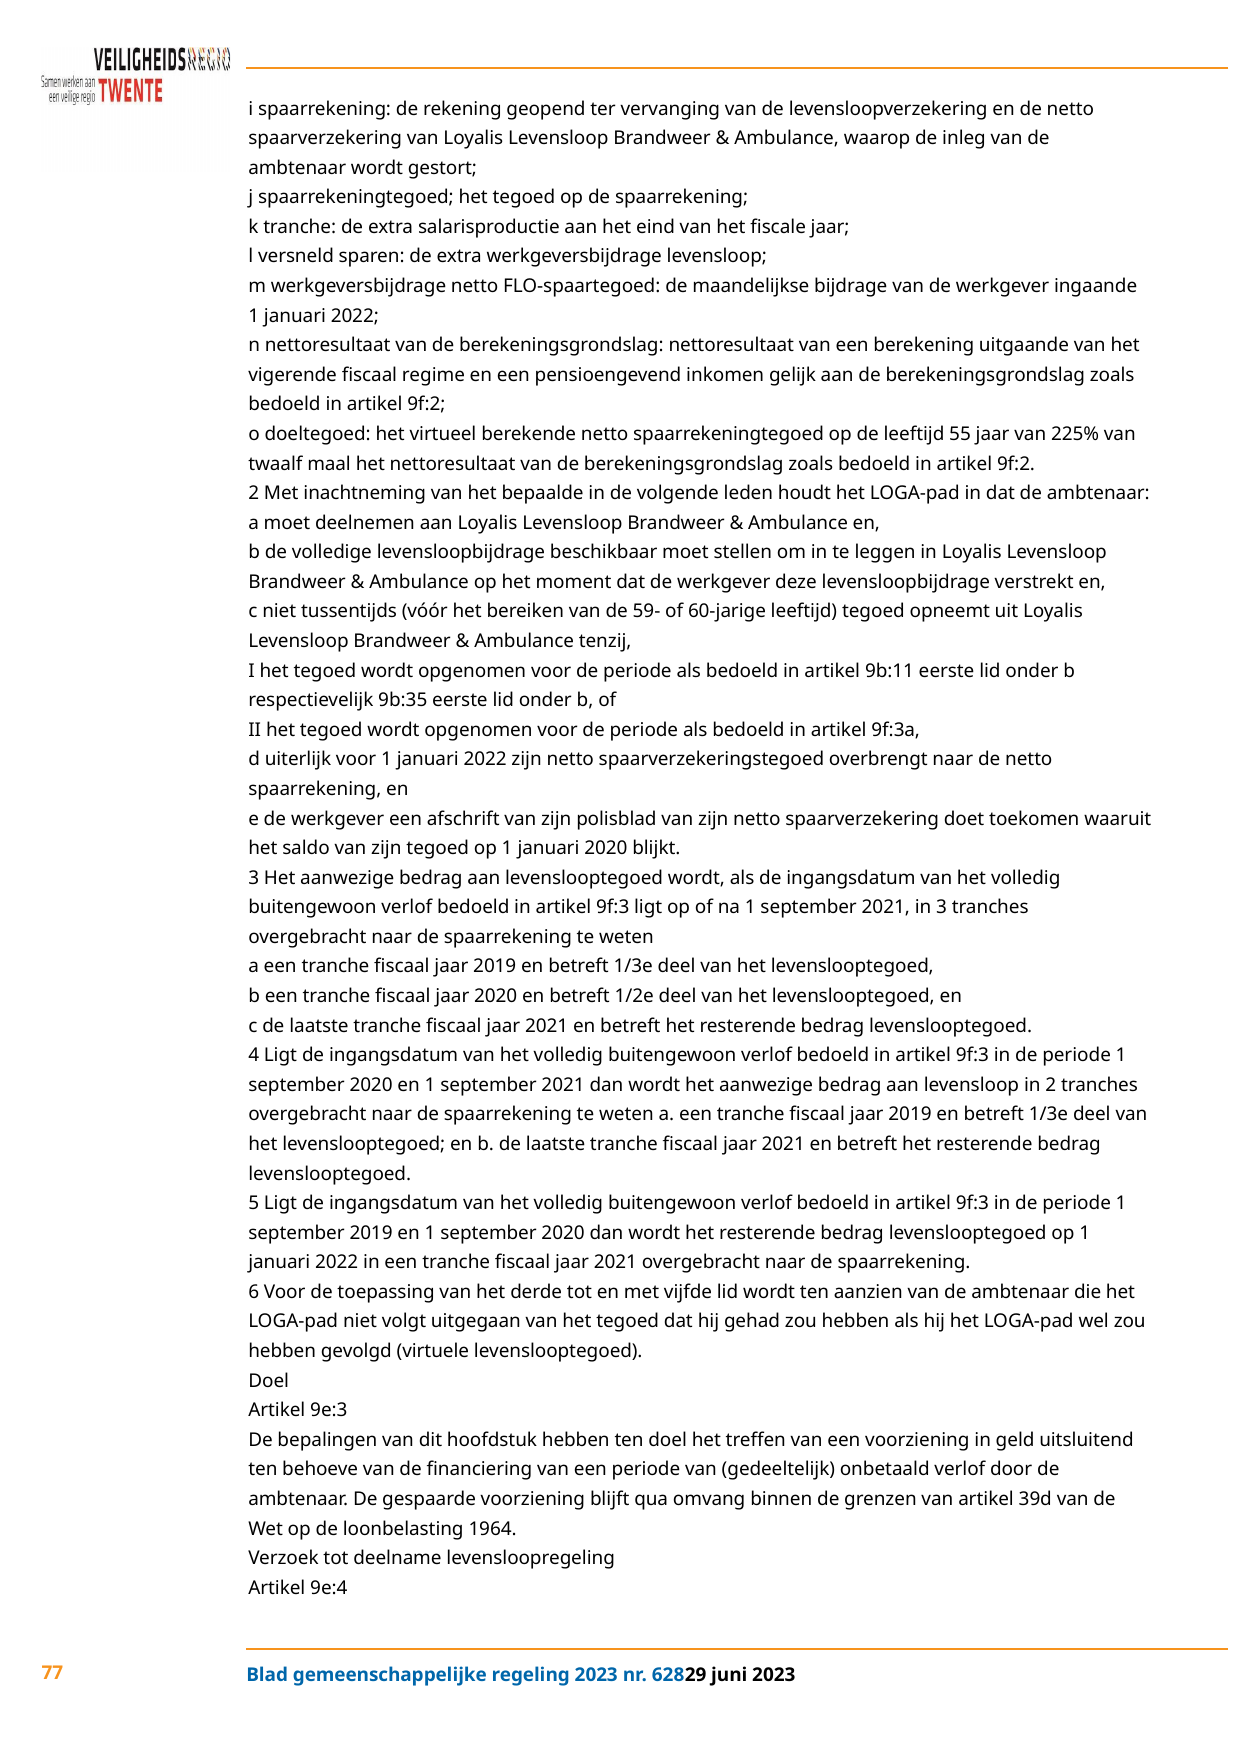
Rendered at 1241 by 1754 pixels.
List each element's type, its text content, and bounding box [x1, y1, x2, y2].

text c de laatste tranche fiscaal jaar 2021 en betreft het resterende bedrag levenslooptegoed. [248, 1012, 1152, 1038]
text 2 Met inachtneming van het bepaalde in de volgende leden houdt het LOGA-pad in dat de ambtenaar: [248, 479, 1152, 505]
text k tranche: de extra salarisproductie aan het eind van het fiscale jaar; [248, 213, 1152, 239]
text i spaarrekening: de rekening geopend ter vervanging van de levensloopverzekering en de netto spaarverzekering van Loyalis Levensloop Brandweer & Ambulance, waarop de inleg van de ambtenaar wordt gestort; [248, 95, 1152, 180]
text II het tegoed wordt opgenomen voor de periode als bedoeld in artikel 9f:3a, [248, 716, 1152, 742]
text a een tranche fiscaal jaar 2019 en betreft 1/3e deel van het levenslooptegoed, [248, 953, 1152, 978]
text l versneld sparen: de extra werkgeversbijdrage levensloop; [248, 243, 1152, 268]
text e de werkgever een afschrift van zijn polisblad van zijn netto spaarverzekering doet toekomen waaruit het saldo van zijn tegoed op 1 januari 2020 blijkt. [248, 805, 1152, 860]
text 4 Ligt de ingangsdatum van het volledig buitengewoon verlof bedoeld in artikel 9f:3 in de periode 1 september 2020 en 1 september 2021 dan wordt het aanwezige bedrag aan levensloop in 2 tranches overgebracht naar de spaarrekening te weten a. een tranche fiscaal jaar 2019 en betreft 1/3e deel van het levenslooptegoed; en b. de laatste tranche fiscaal jaar 2021 en betreft het resterende bedrag levenslooptegoed. [248, 1041, 1152, 1186]
text Artikel 9e:3 [248, 1396, 1152, 1422]
picture [41, 47, 231, 172]
text 3 Het aanwezige bedrag aan levenslooptegoed wordt, als de ingangsdatum van het volledig buitengewoon verlof bedoeld in artikel 9f:3 ligt op of na 1 september 2021, in 3 tranches overgebracht naar de spaarrekening te weten [248, 864, 1152, 949]
text n nettoresultaat van de berekeningsgrondslag: nettoresultaat van een berekening uitgaande van het vigerende fiscaal regime en een pensioengevend inkomen gelijk aan de berekeningsgrondslag zoals bedoeld in artikel 9f:2; [248, 331, 1152, 416]
text I het tegoed wordt opgenomen voor de periode als bedoeld in artikel 9b:11 eerste lid onder b respectievelijk 9b:35 eerste lid onder b, of [248, 657, 1152, 712]
text 6 Voor de toepassing van het derde tot en met vijfde lid wordt ten aanzien van de ambtenaar die het LOGA-pad niet volgt uitgegaan van het tegoed dat hij gehad zou hebben als hij het LOGA-pad wel zou hebben gevolgd (virtuele levenslooptegoed). [248, 1278, 1152, 1363]
text 5 Ligt de ingangsdatum van het volledig buitengewoon verlof bedoeld in artikel 9f:3 in de periode 1 september 2019 en 1 september 2020 dan wordt het resterende bedrag levenslooptegoed op 1 januari 2022 in een tranche fiscaal jaar 2021 overgebracht naar de spaarrekening. [248, 1189, 1152, 1274]
text Doel [248, 1367, 1152, 1393]
text Artikel 9e:4 [248, 1574, 1152, 1600]
text b de volledige levensloopbijdrage beschikbaar moet stellen om in te leggen in Loyalis Levensloop Brandweer & Ambulance op het moment dat de werkgever deze levensloopbijdrage verstrekt en, [248, 538, 1152, 594]
text a moet deelnemen aan Loyalis Levensloop Brandweer & Ambulance en, [248, 509, 1152, 535]
text De bepalingen van dit hoofdstuk hebben ten doel het treffen van een voorziening in geld uitsluitend ten behoeve van de financiering van een periode van (gedeeltelijk) onbetaald verlof door de ambtenaar. De gespaarde voorziening blijft qua omvang binnen de grenzen van artikel 39d van de Wet op de loonbelasting 1964. [248, 1426, 1152, 1541]
text m werkgeversbijdrage netto FLO-spaartegoed: de maandelijkse bijdrage van de werkgever ingaande 1 januari 2022; [248, 272, 1152, 328]
text j spaarrekeningtegoed; het tegoed op de spaarrekening; [248, 183, 1152, 209]
text c niet tussentijds (vóór het bereiken van de 59- of 60-jarige leeftijd) tegoed opneemt uit Loyalis Levensloop Brandweer & Ambulance tenzij, [248, 598, 1152, 653]
text Verzoek tot deelname levensloopregeling [248, 1544, 1152, 1570]
text d uiterlijk voor 1 januari 2022 zijn netto spaarverzekeringstegoed overbrengt naar de netto spaarrekening, en [248, 746, 1152, 801]
text o doeltegoed: het virtueel berekende netto spaarrekeningtegoed op de leeftijd 55 jaar van 225% van twaalf maal het nettoresultaat van de berekeningsgrondslag zoals bedoeld in artikel 9f:2. [248, 420, 1152, 476]
text b een tranche fiscaal jaar 2020 en betreft 1/2e deel van het levenslooptegoed, en [248, 982, 1152, 1008]
